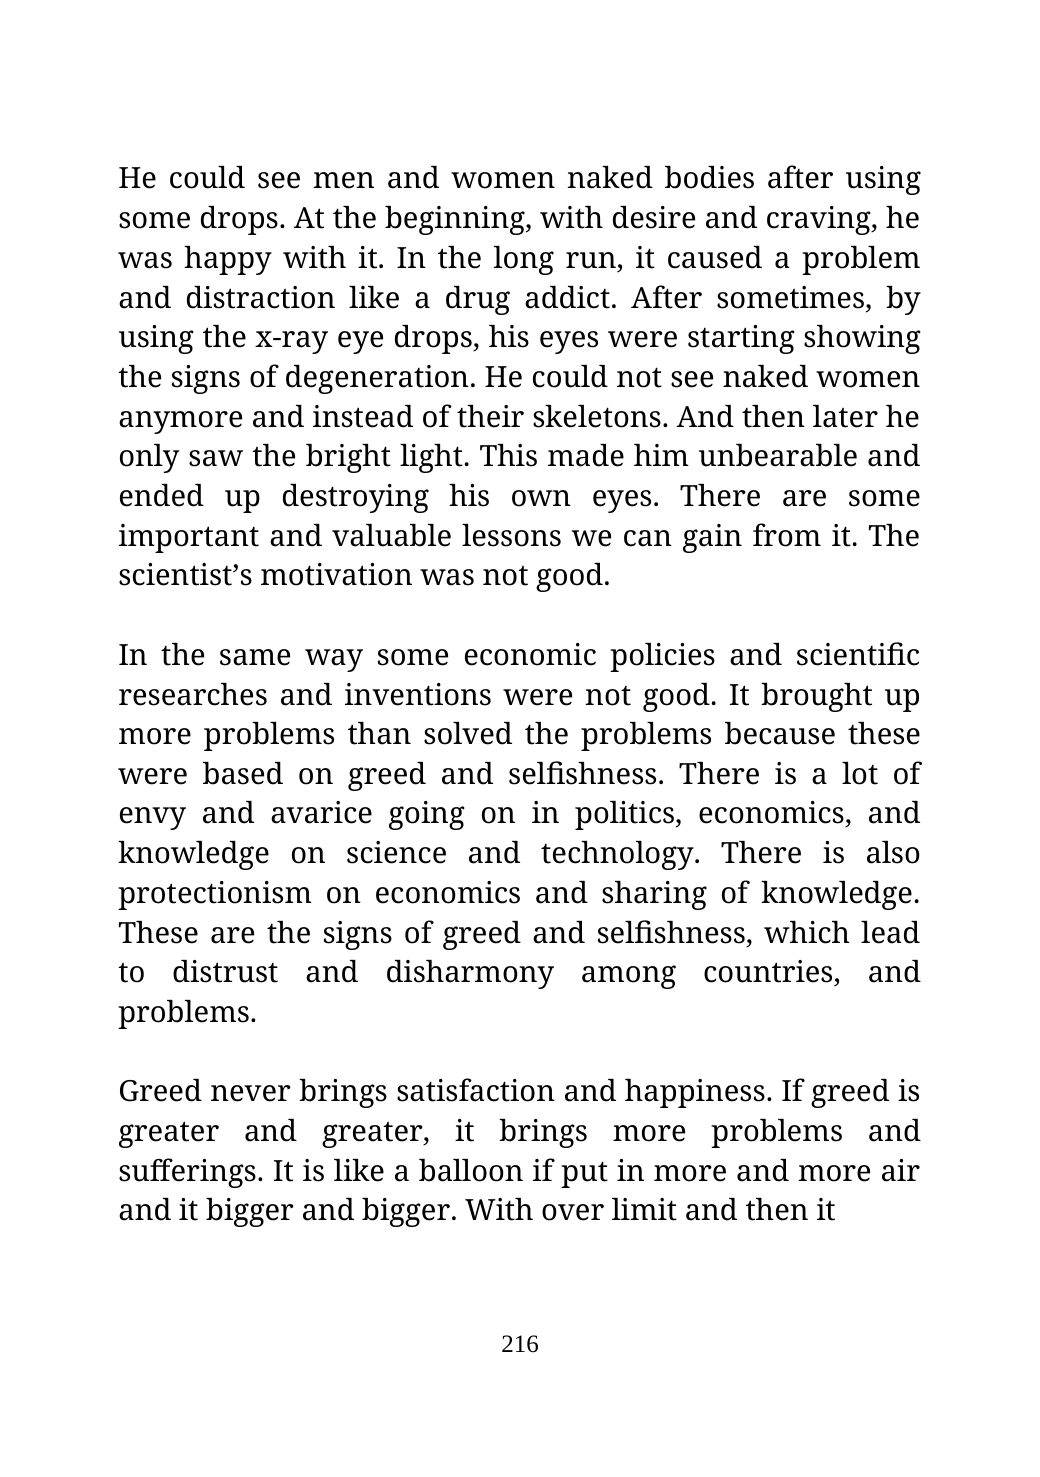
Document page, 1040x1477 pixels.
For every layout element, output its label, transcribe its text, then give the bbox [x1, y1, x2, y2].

text He could see men and women naked bodies after using some drops. At the beginning, with desire and craving, he was happy with it. In the long run, it caused a problem and distraction like a drug addict. After sometimes, by using the x-ray eye drops, his eyes were starting showing the signs of degeneration. He could not see naked women anymore and instead of their skeletons. And then later he only saw the bright light. This made him unbearable and ended up destroying his own eyes. There are some important and valuable lessons we can gain from it. The scientist’s motivation was not good. In the same way some economic policies and scientific researches and inventions were not good. It brought up more problems than solved the problems because these were based on greed and selfishness. There is a lot of envy and avarice going on in politics, economics, and knowledge on science and technology. There is also protectionism on economics and sharing of knowledge. These are the signs of greed and selfishness, which lead to distrust and disharmony among countries, and problems. Greed never brings satisfaction and happiness. If greed is greater and greater, it brings more problems and sufferings. It is like a balloon if put in more and more air and it bigger and bigger. With over limit and then it [118, 118, 922, 1269]
